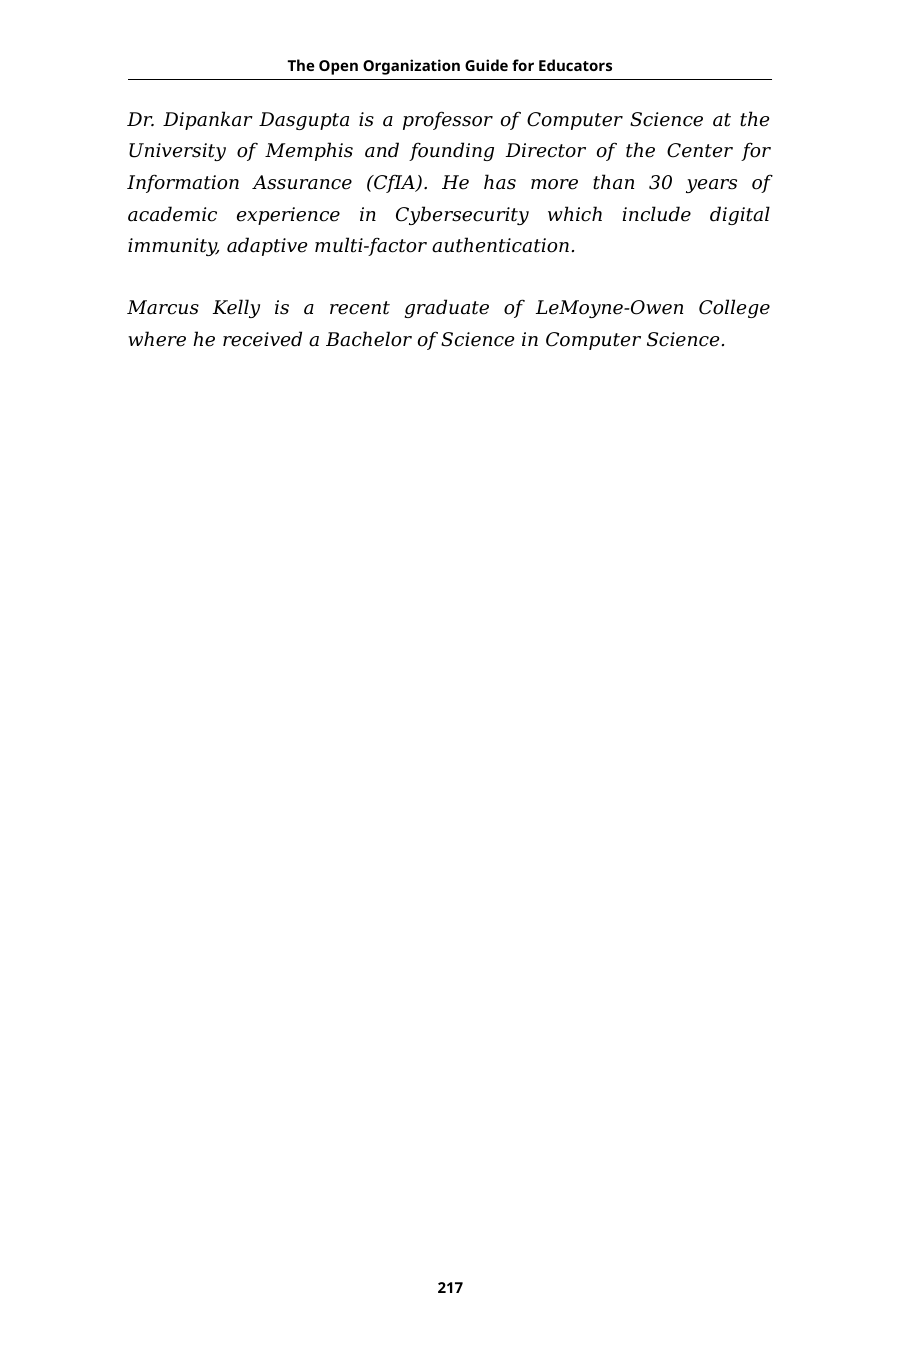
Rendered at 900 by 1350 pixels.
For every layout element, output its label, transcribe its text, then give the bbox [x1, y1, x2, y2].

text Dr. Dipankar Dasgupta is a professor of Computer Science at the University of Memphis and founding Director of the Center for Information Assurance (CfIA). He has more than 30 years of academic experience in Cybersecurity which include digital immunity, adaptive multi-factor authentication. [127, 109, 772, 257]
text Marcus Kelly is a recent graduate of LeMoyne-Owen College where he received a Bachelor of Science in Computer Science. [127, 297, 772, 351]
